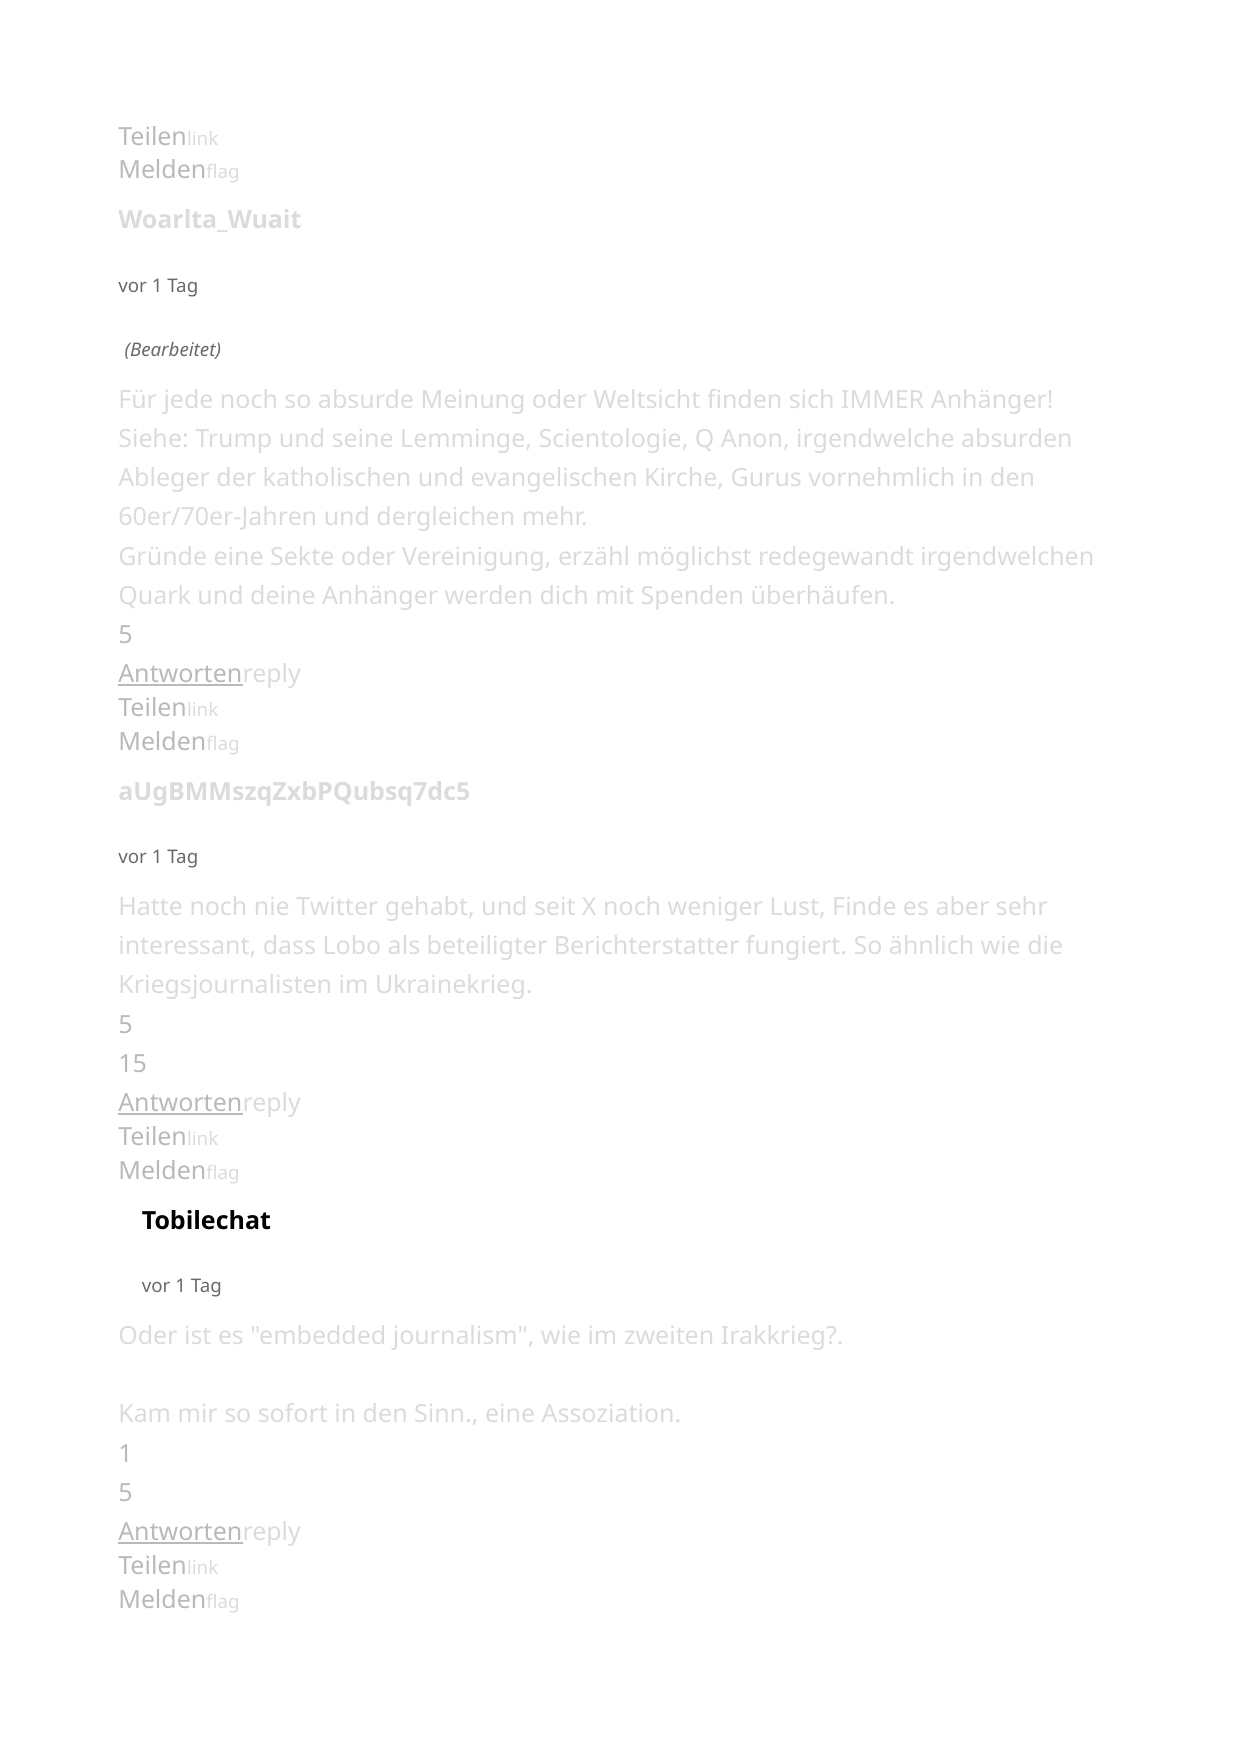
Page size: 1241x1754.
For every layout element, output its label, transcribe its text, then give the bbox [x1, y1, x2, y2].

text Antwortenreply [118, 1513, 1122, 1548]
text Meldenflag [118, 152, 1122, 186]
text 5 [118, 1006, 1122, 1040]
text Tobilechat [142, 1202, 1114, 1236]
text Teilenlink [118, 118, 1122, 152]
text aUgBMMszqZxbPQubsq7dc5 [118, 773, 1114, 807]
text Meldenflag [118, 1153, 1122, 1187]
text Woarlta_Wuait [118, 202, 1114, 236]
text 5 [118, 1474, 1122, 1508]
text Antwortenreply [118, 656, 1122, 690]
text Meldenflag [118, 724, 1122, 758]
text 5 [118, 616, 1122, 651]
text Teilenlink [118, 1119, 1122, 1153]
text 15 [118, 1045, 1122, 1079]
text vor 1 Tag [118, 272, 1117, 298]
text vor 1 Tag [142, 1273, 1117, 1298]
text vor 1 Tag [118, 844, 1117, 869]
text (Bearbeitet) [118, 333, 1122, 362]
text Teilenlink [118, 690, 1122, 724]
text 1 [118, 1435, 1122, 1469]
text Meldenflag [118, 1582, 1122, 1616]
text Oder ist es "embedded journalism", wie im zweiten Irakkrieg?. Kam mir so sofort in den Sinn., eine Assoziation. [118, 1318, 1122, 1430]
text Hatte noch nie Twitter gehabt, und seit X noch weniger Lust, Finde es aber sehr interessant, dass Lobo als beteiligter Berichterstatter fungiert. So ähnlich wie die Kriegsjournalisten im Ukrainekrieg. [118, 889, 1122, 1001]
text Antwortenreply [118, 1084, 1122, 1119]
text Für jede noch so absurde Meinung oder Weltsicht finden sich IMMER Anhänger! Siehe: Trump und seine Lemminge, Scientologie, Q Anon, irgendwelche absurden Ableger der katholischen und evangelischen Kirche, Gurus vornehmlich in den 60er/70er-Jahren und dergleichen mehr. Gründe eine Sekte oder Vereinigung, erzähl möglichst redegewandt irgendwelchen Quark und deine Anhänger werden dich mit Spenden überhäufen. [118, 381, 1122, 611]
text Teilenlink [118, 1548, 1122, 1582]
